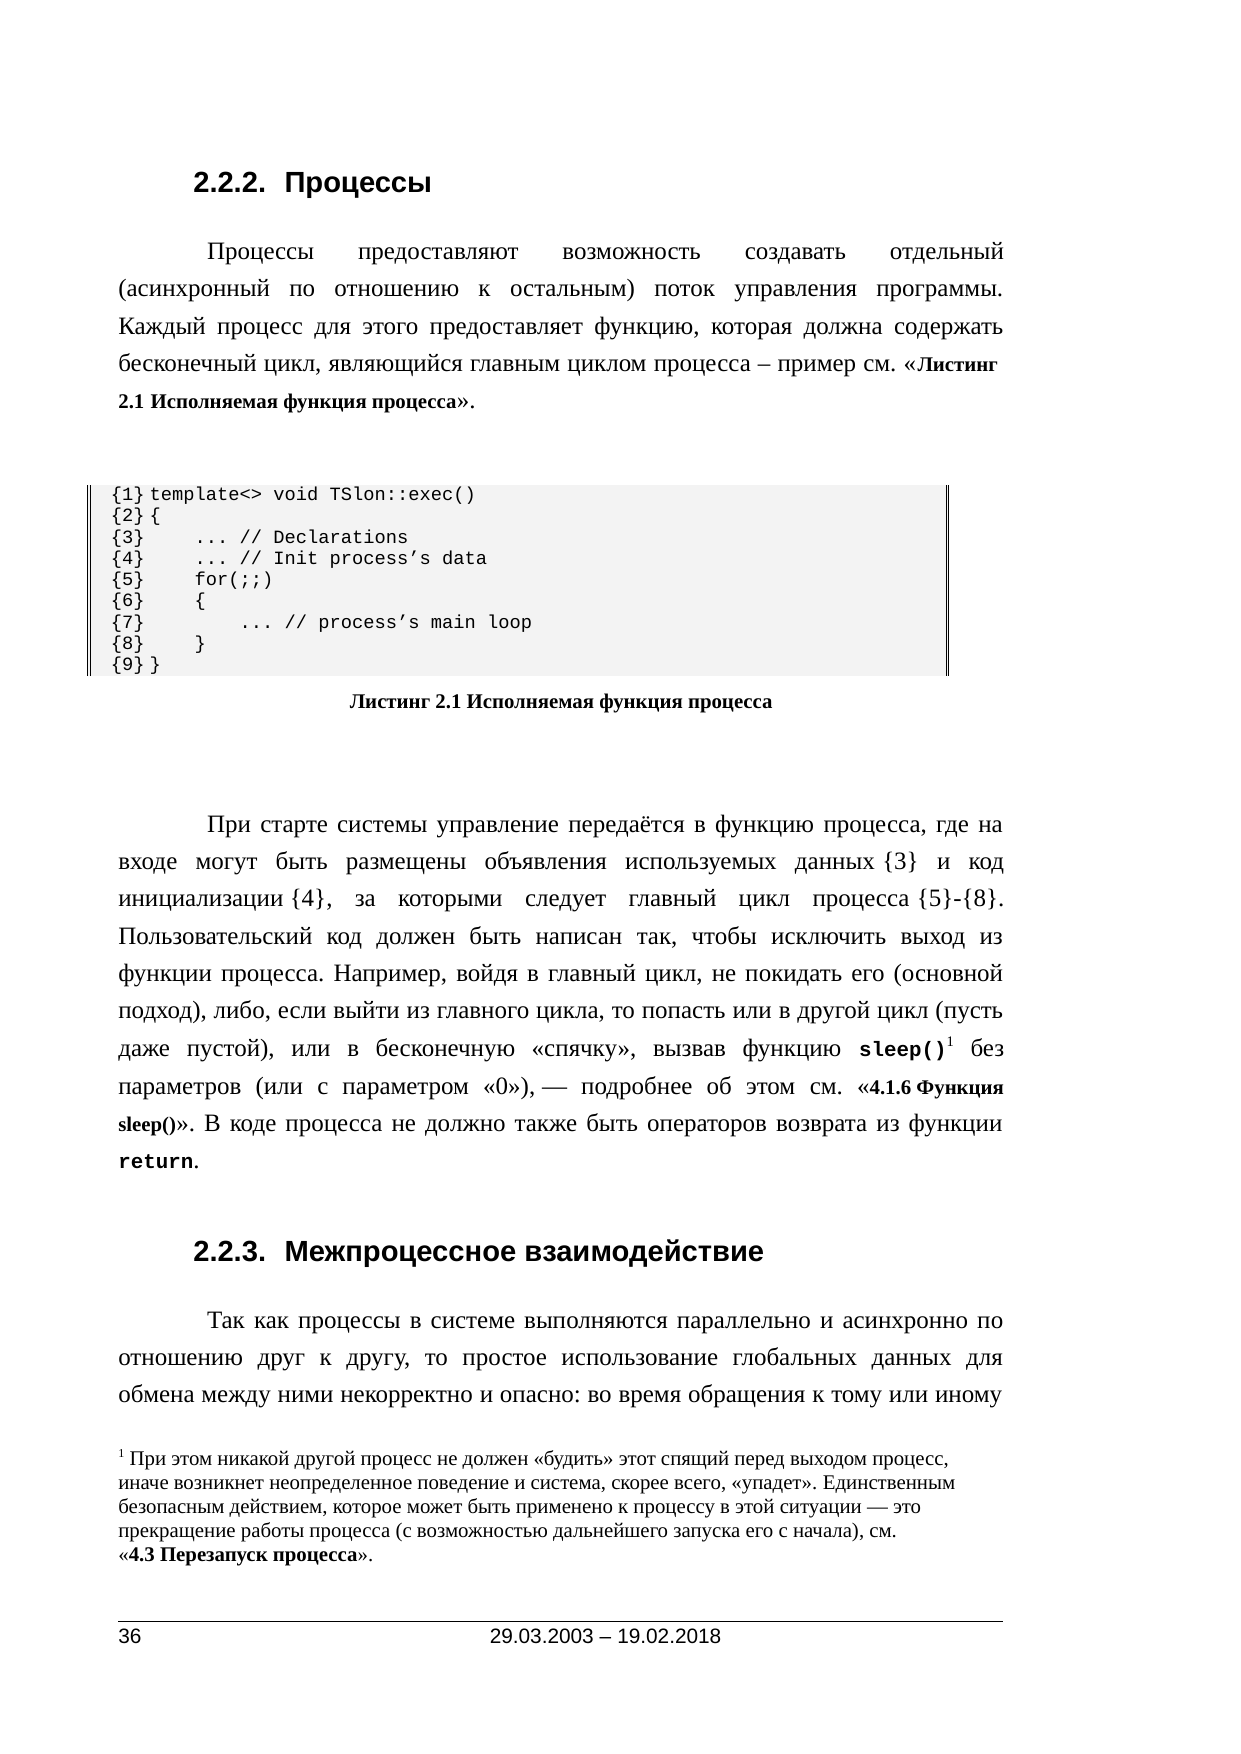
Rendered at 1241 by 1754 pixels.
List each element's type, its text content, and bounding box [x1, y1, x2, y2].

list ... // Init process’s data [91, 549, 946, 570]
text Листинг 2.1 Исполняемая функция процесса [118, 689, 1004, 713]
list { [91, 591, 946, 612]
list ... // process’s main loop [91, 612, 946, 634]
text Так как процессы в системе выполняются параллельно и асинхронно по отношению друг к другу, то простое использование глобальных данных для обмена между ними некорректно и опасно: во время обращения к тому или иному [118, 1305, 1004, 1408]
list for(;;) [91, 570, 946, 591]
list } [91, 634, 946, 655]
list template<> void TSlon::exec() [91, 485, 946, 506]
text При этом никакой другой процесс не должен «будить» этот спящий перед выходом процесс, иначе возникнет неопределенное поведение и система, скорее всего, «упадет». Единственным безопасным действием, которое может быть применено к процессу в этой ситуации — это прекращение работы процесса (с возможностью дальнейшего запуска его с начала), см. «4.3 Перезапуск процесса». [118, 1446, 1004, 1566]
list { [91, 506, 946, 527]
subtitle Процессы [193, 165, 886, 199]
text При старте системы управление передаётся в функцию процесса, где на входе могут быть размещены объявления используемых данных {3} и код инициализации {4}, за которыми следует главный цикл процесса {5}-{8}. Пользовательский код должен быть написан так, чтобы исключить выход из функции процесса. Например, войдя в главный цикл, не покидать его (основной подход), либо, если выйти из главного цикла, то попасть или в другой цикл (пусть даже пустой), или в бесконечную «спячку», вызвав функцию sleep() без параметров (или с параметром «0»), — подробнее об этом см. «4.1.6 Функция sleep()». В коде процесса не должно также быть операторов возврата из функции return. [118, 809, 1004, 1175]
text Процессы предоставляют возможность создавать отдельный (асинхронный по отношению к остальным) поток управления программы. Каждый процесс для этого предоставляет функцию, которая должна содержать бесконечный цикл, являющийся главным циклом процесса – пример см. «Листинг 2.1 Исполняемая функция процесса». [118, 236, 1004, 414]
list ... // Declarations [91, 527, 946, 549]
subtitle Межпроцессное взаимодействие [193, 1234, 886, 1267]
list } [91, 655, 946, 676]
